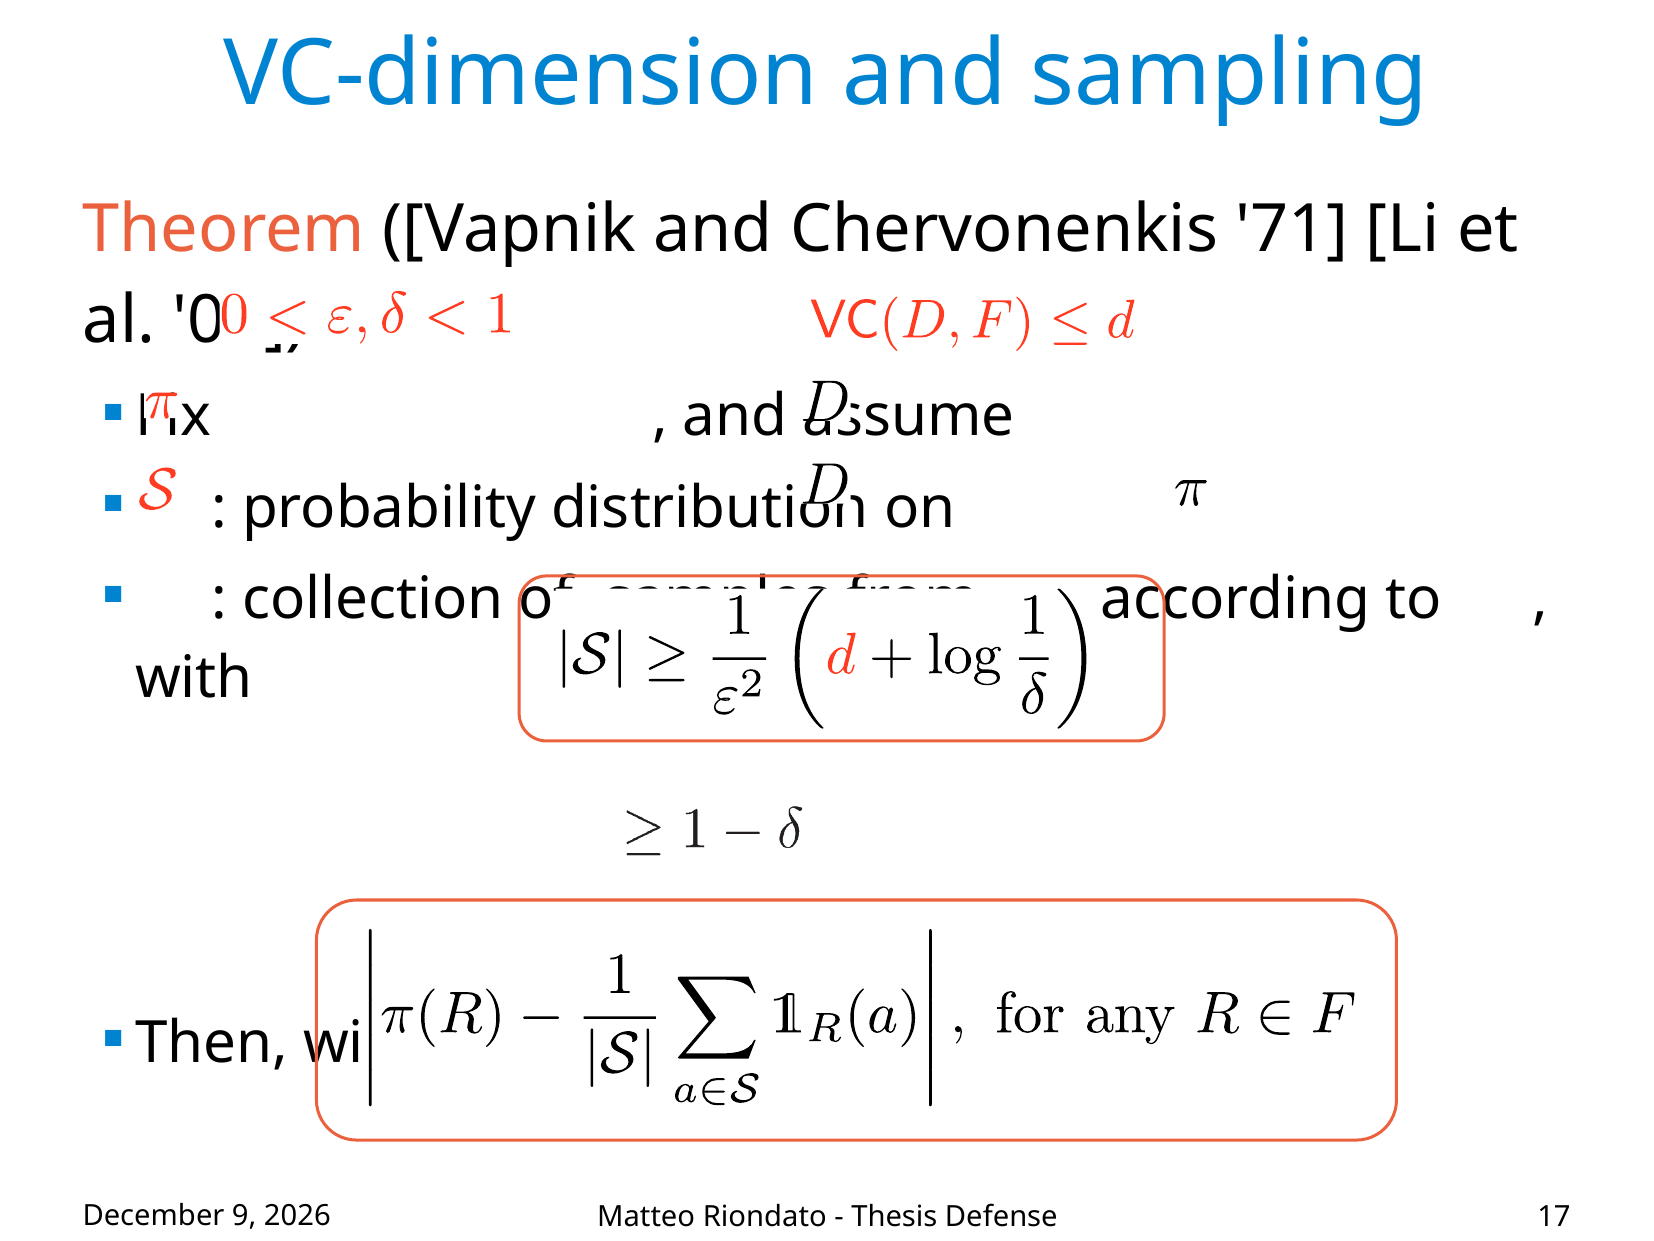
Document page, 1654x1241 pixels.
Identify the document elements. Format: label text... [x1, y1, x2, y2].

list Theorem ([Vapnik and Chervonenkis '71] [Li et al. '08]) Fix , and assume : probability distribution on : collection of samples from , according to , with Then, with probability [82, 180, 1571, 1186]
text_box [138, 467, 179, 511]
title VC-dimension and sampling [82, 0, 1571, 139]
text_box [144, 392, 180, 419]
text_box [1173, 480, 1210, 506]
text_box [800, 463, 851, 504]
picture [612, 803, 819, 861]
text_box [555, 588, 1099, 729]
text_box [219, 290, 515, 344]
text_box [800, 380, 851, 421]
text_box [810, 296, 1135, 351]
text_box [360, 928, 1357, 1107]
